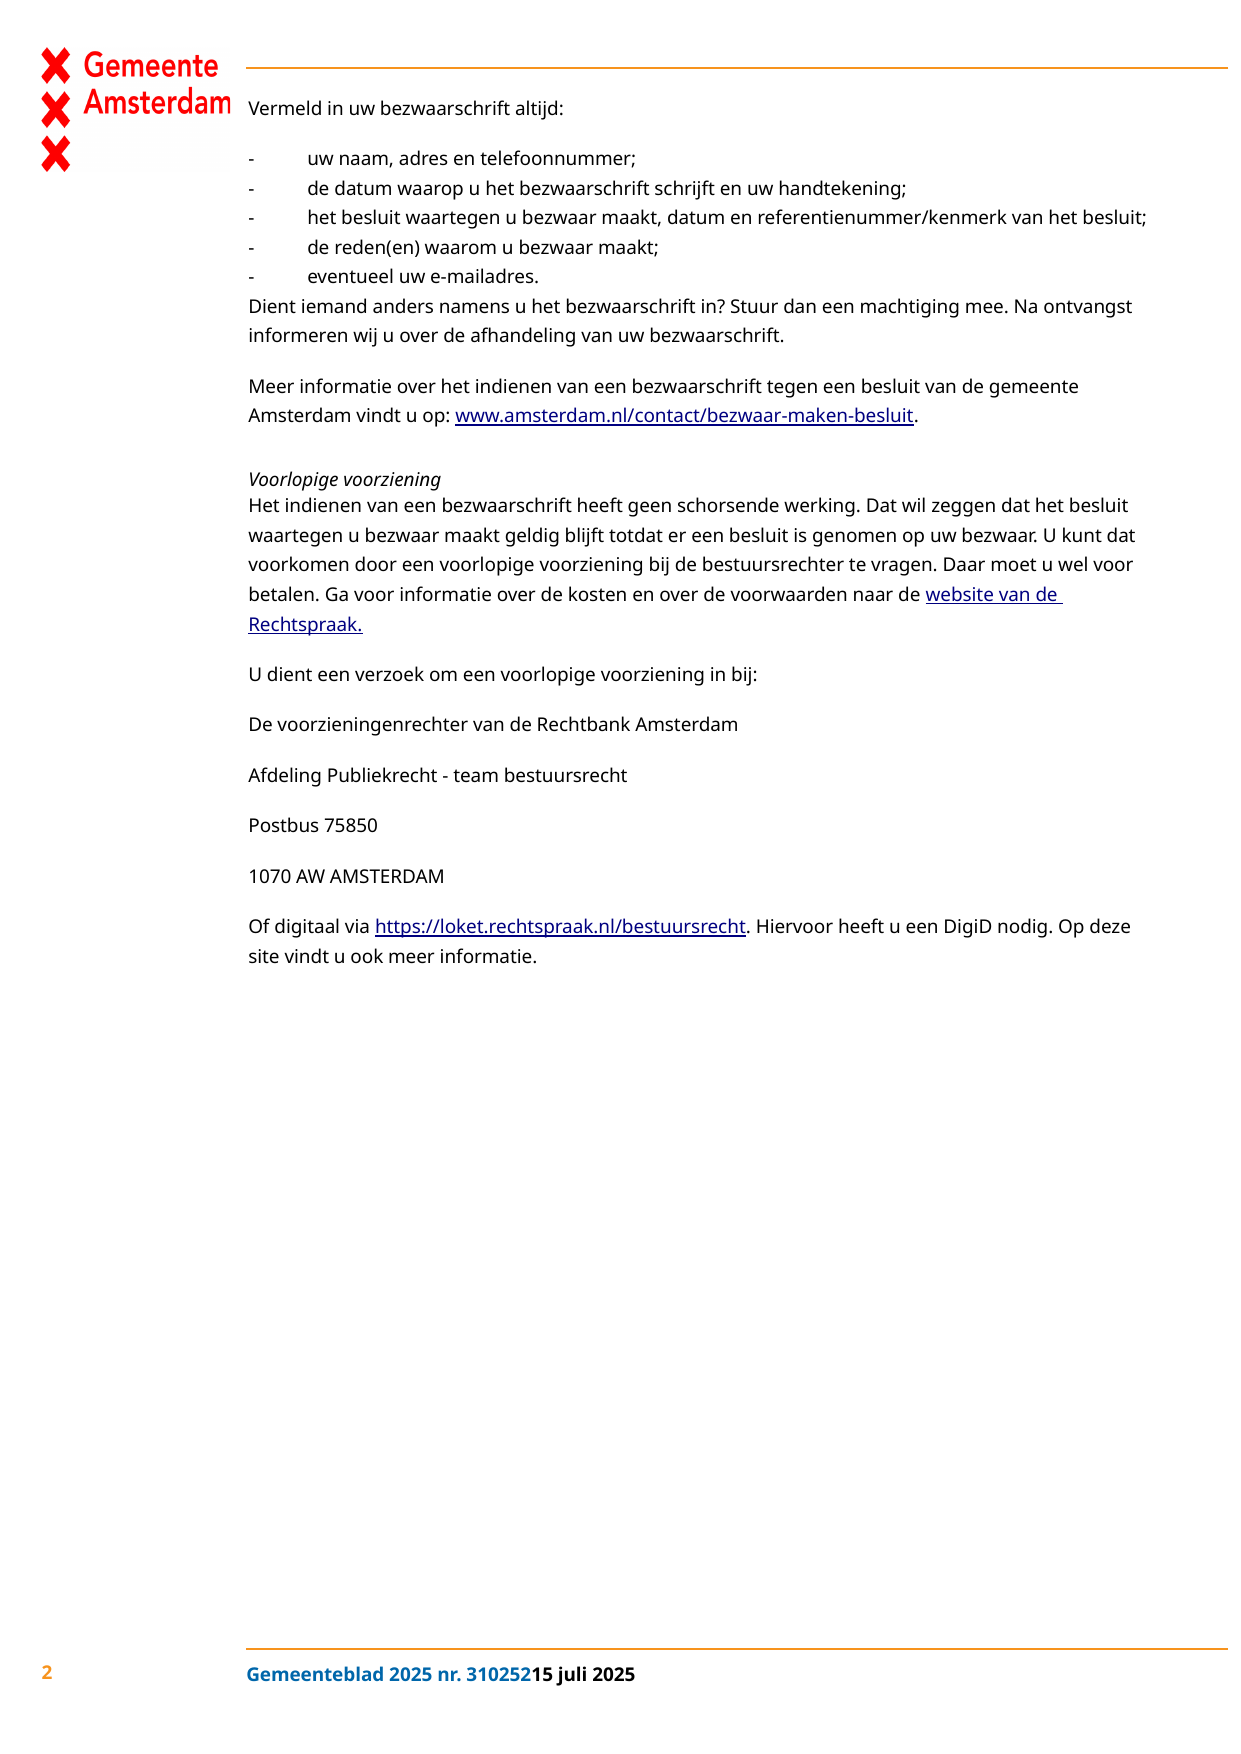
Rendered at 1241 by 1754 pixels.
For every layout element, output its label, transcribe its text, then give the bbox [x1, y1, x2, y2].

text 1070 AW AMSTERDAM [248, 863, 1152, 888]
picture [41, 47, 231, 172]
text Meer informatie over het indienen van een bezwaarschrift tegen een besluit van de gemeente Amsterdam vindt u op: www.amsterdam.nl/contact/bezwaar-maken-besluit. [248, 373, 1152, 428]
list de datum waarop u het bezwaarschrift schrijft en uw handtekening; [248, 175, 1152, 201]
text U dient een verzoek om een voorlopige voorziening in bij: [248, 661, 1152, 687]
text Het indienen van een bezwaarschrift heeft geen schorsende werking. Dat wil zeggen dat het besluit waartegen u bezwaar maakt geldig blijft totdat er een besluit is genomen op uw bezwaar. U kunt dat voorkomen door een voorlopige voorziening bij de bestuursrechter te vragen. Daar moet u wel voor betalen. Ga voor informatie over de kosten en over de voorwaarden naar de website van de Rechtspraak. [248, 492, 1152, 636]
text Vermeld in uw bezwaarschrift altijd: [248, 95, 1152, 121]
text Postbus 75850 [248, 812, 1152, 838]
text Afdeling Publiekrecht - team bestuursrecht [248, 762, 1152, 788]
text Dient iemand anders namens u het bezwaarschrift in? Stuur dan een machtiging mee. Na ontvangst informeren wij u over de afhandeling van uw bezwaarschrift. [248, 293, 1152, 348]
text Of digitaal via https://loket.rechtspraak.nl/bestuursrecht. Hiervoor heeft u een DigiD nodig. Op deze site vindt u ook meer informatie. [248, 913, 1152, 968]
list het besluit waartegen u bezwaar maakt, datum en referentienummer/kenmerk van het besluit; [248, 204, 1152, 230]
list de reden(en) waarom u bezwaar maakt; [248, 234, 1152, 260]
text De voorzieningenrechter van de Rechtbank Amsterdam [248, 712, 1152, 737]
text Voorlopige voorziening [248, 467, 1152, 492]
list uw naam, adres en telefoonnummer; [248, 145, 1152, 171]
list eventueel uw e-mailadres. [248, 263, 1152, 289]
